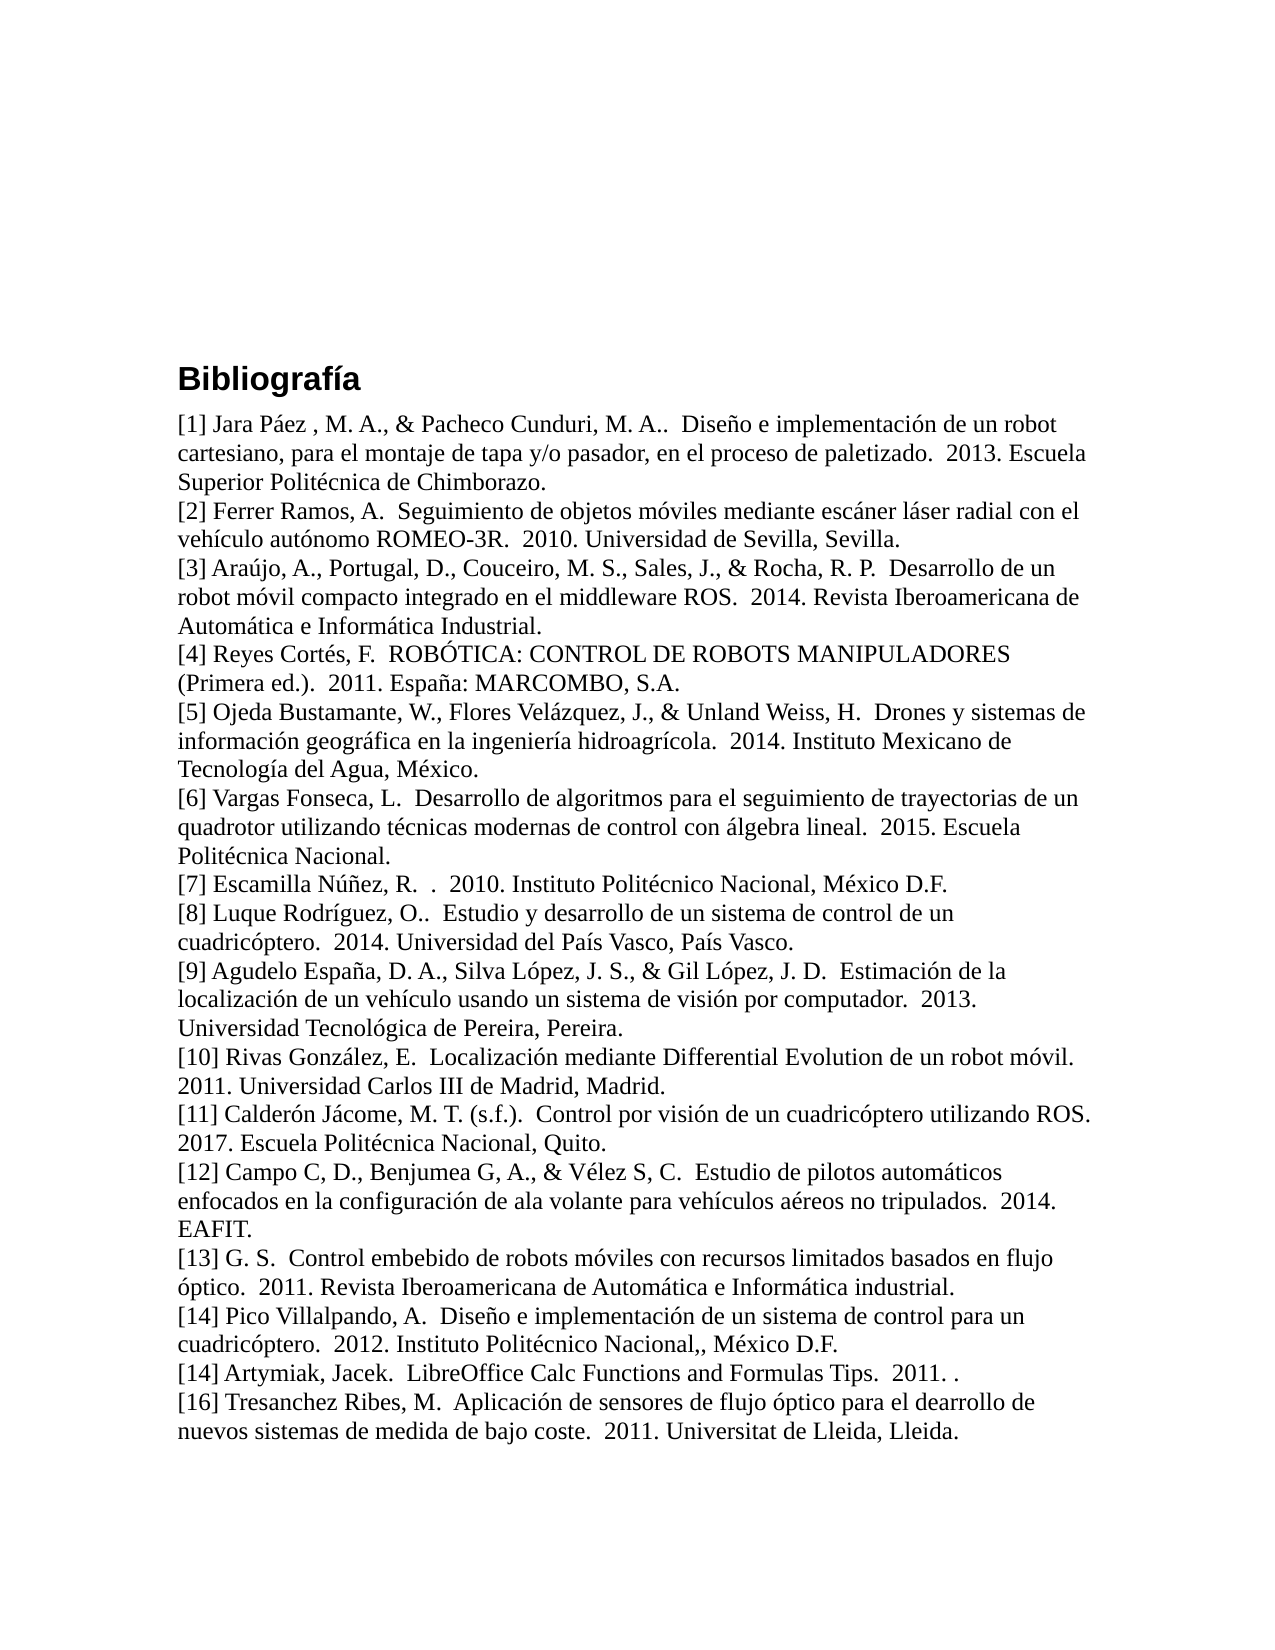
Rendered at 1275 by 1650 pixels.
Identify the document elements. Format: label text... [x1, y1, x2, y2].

text [8] Luque Rodríguez, O.. Estudio y desarrollo de un sistema de control de un cuadricóptero. 2014. Universidad del País Vasco, País Vasco. [177, 898, 1098, 956]
text ⁠ [177, 235, 1098, 264]
text [4] Reyes Cortés, F. ROBÓTICA: CONTROL DE ROBOTS MANIPULADORES (Primera ed.). 2011. España: MARCOMBO, S.A. [177, 639, 1098, 697]
text [14] Artymiak, Jacek. LibreOffice Calc Functions and Formulas Tips. 2011. . [177, 1358, 1098, 1387]
text [10] Rivas González, E. Localización mediante Differential Evolution de un robot móvil. 2011. Universidad Carlos III de Madrid, Madrid. [177, 1042, 1098, 1099]
text [9] Agudelo España, D. A., Silva López, J. S., & Gil López, J. D. Estimación de la localización de un vehículo usando un sistema de visión por computador. 2013. Universidad Tecnológica de Pereira, Pereira. [177, 956, 1098, 1042]
text [11] Calderón Jácome, M. T. (s.f.). Control por visión de un cuadricóptero utilizando ROS. 2017. Escuela Politécnica Nacional, Quito. [177, 1099, 1098, 1157]
text [1] Jara Páez , M. A., & Pacheco Cunduri, M. A.. Diseño e implementación de un robot cartesiano, para el montaje de tapa y/o pasador, en el proceso de paletizado. 2013. Escuela Superior Politécnica de Chimborazo. [177, 409, 1098, 496]
text [13] G. S. Control embebido de robots móviles con recursos limitados basados en flujo óptico. 2011. Revista Iberoamericana de Automática e Informática industrial. [177, 1243, 1098, 1301]
text [3] Araújo, A., Portugal, D., Couceiro, M. S., Sales, J., & Rocha, R. P. Desarrollo de un robot móvil compacto integrado en el middleware ROS. 2014. Revista Iberoamericana de Automática e Informática Industrial. [177, 553, 1098, 639]
text [7] Escamilla Núñez, R. . 2010. Instituto Politécnico Nacional, México D.F. [177, 869, 1098, 898]
text [5] Ojeda Bustamante, W., Flores Velázquez, J., & Unland Weiss, H. Drones y sistemas de información geográfica en la ingeniería hidroagrícola. 2014. Instituto Mexicano de Tecnología del Agua, México. [177, 697, 1098, 783]
text [14] Pico Villalpando, A. Diseño e implementación de un sistema de control para un cuadricóptero. 2012. Instituto Politécnico Nacional,, México D.F. [177, 1301, 1098, 1358]
subtitle Bibliografía [177, 358, 1098, 397]
text [2] Ferrer Ramos, A. Seguimiento de objetos móviles mediante escáner láser radial con el vehículo autónomo ROMEO-3R. 2010. Universidad de Sevilla, Sevilla. [177, 496, 1098, 553]
text [6] Vargas Fonseca, L. Desarrollo de algoritmos para el seguimiento de trayectorias de un quadrotor utilizando técnicas modernas de control con álgebra lineal. 2015. Escuela Politécnica Nacional. [177, 783, 1098, 869]
text [12] Campo C, D., Benjumea G, A., & Vélez S, C. Estudio de pilotos automáticos enfocados en la configuración de ala volante para vehículos aéreos no tripulados. 2014. EAFIT. [177, 1157, 1098, 1243]
text [16] Tresanchez Ribes, M. Aplicación de sensores de flujo óptico para el dearrollo de nuevos sistemas de medida de bajo coste. 2011. Universitat de Lleida, Lleida. [177, 1387, 1098, 1444]
